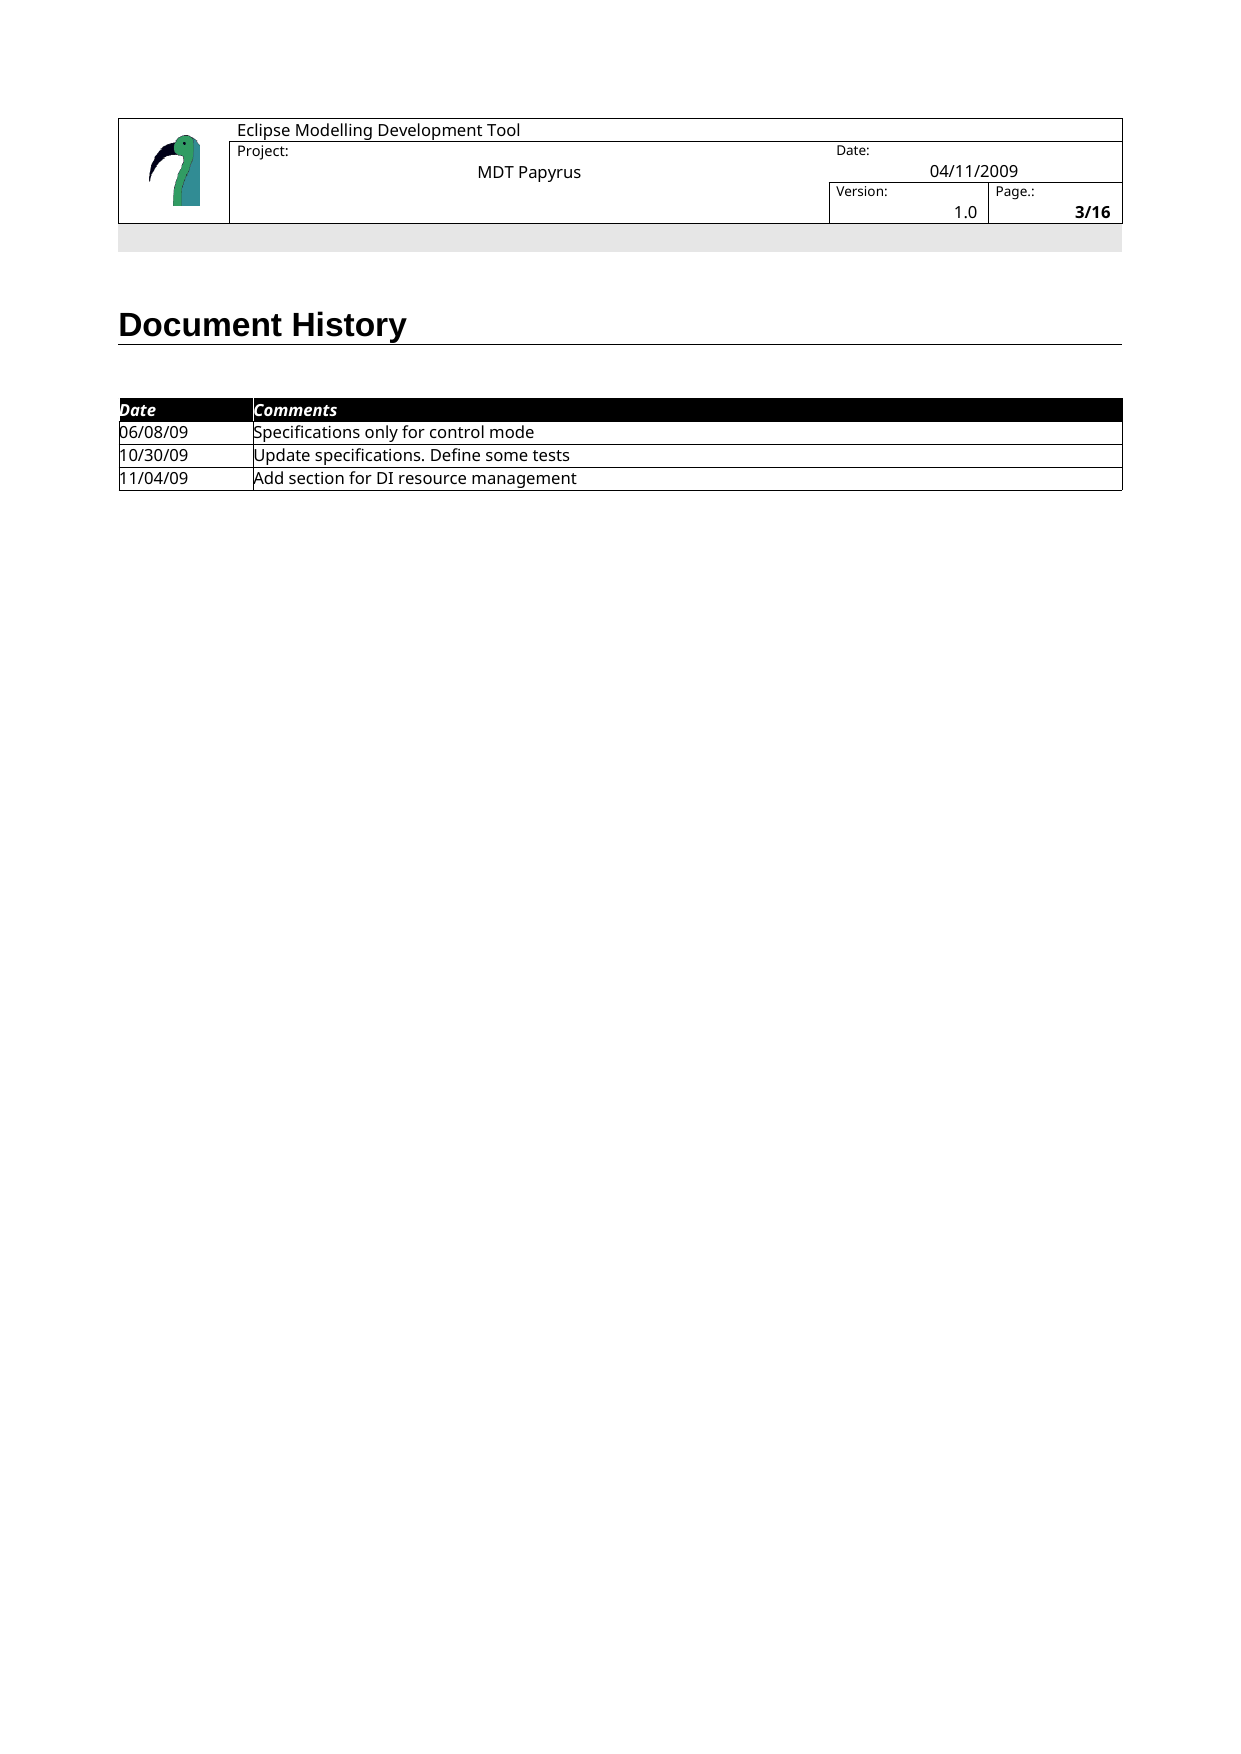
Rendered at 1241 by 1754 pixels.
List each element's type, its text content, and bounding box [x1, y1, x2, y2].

table_header Date [120, 399, 253, 421]
picture [147, 133, 201, 209]
table_header Comments [254, 399, 1122, 421]
table_cell Update specifications. Define some tests [254, 445, 1122, 467]
table_cell 04/11/09 [120, 468, 253, 489]
table_cell 30/10/09 [120, 445, 253, 467]
table_cell Specifications only for control mode [254, 422, 1122, 444]
table_cell Add section for DI resource management [254, 468, 1122, 489]
subtitle Document History [118, 306, 1122, 344]
table_cell 08/06/09 [120, 422, 253, 444]
